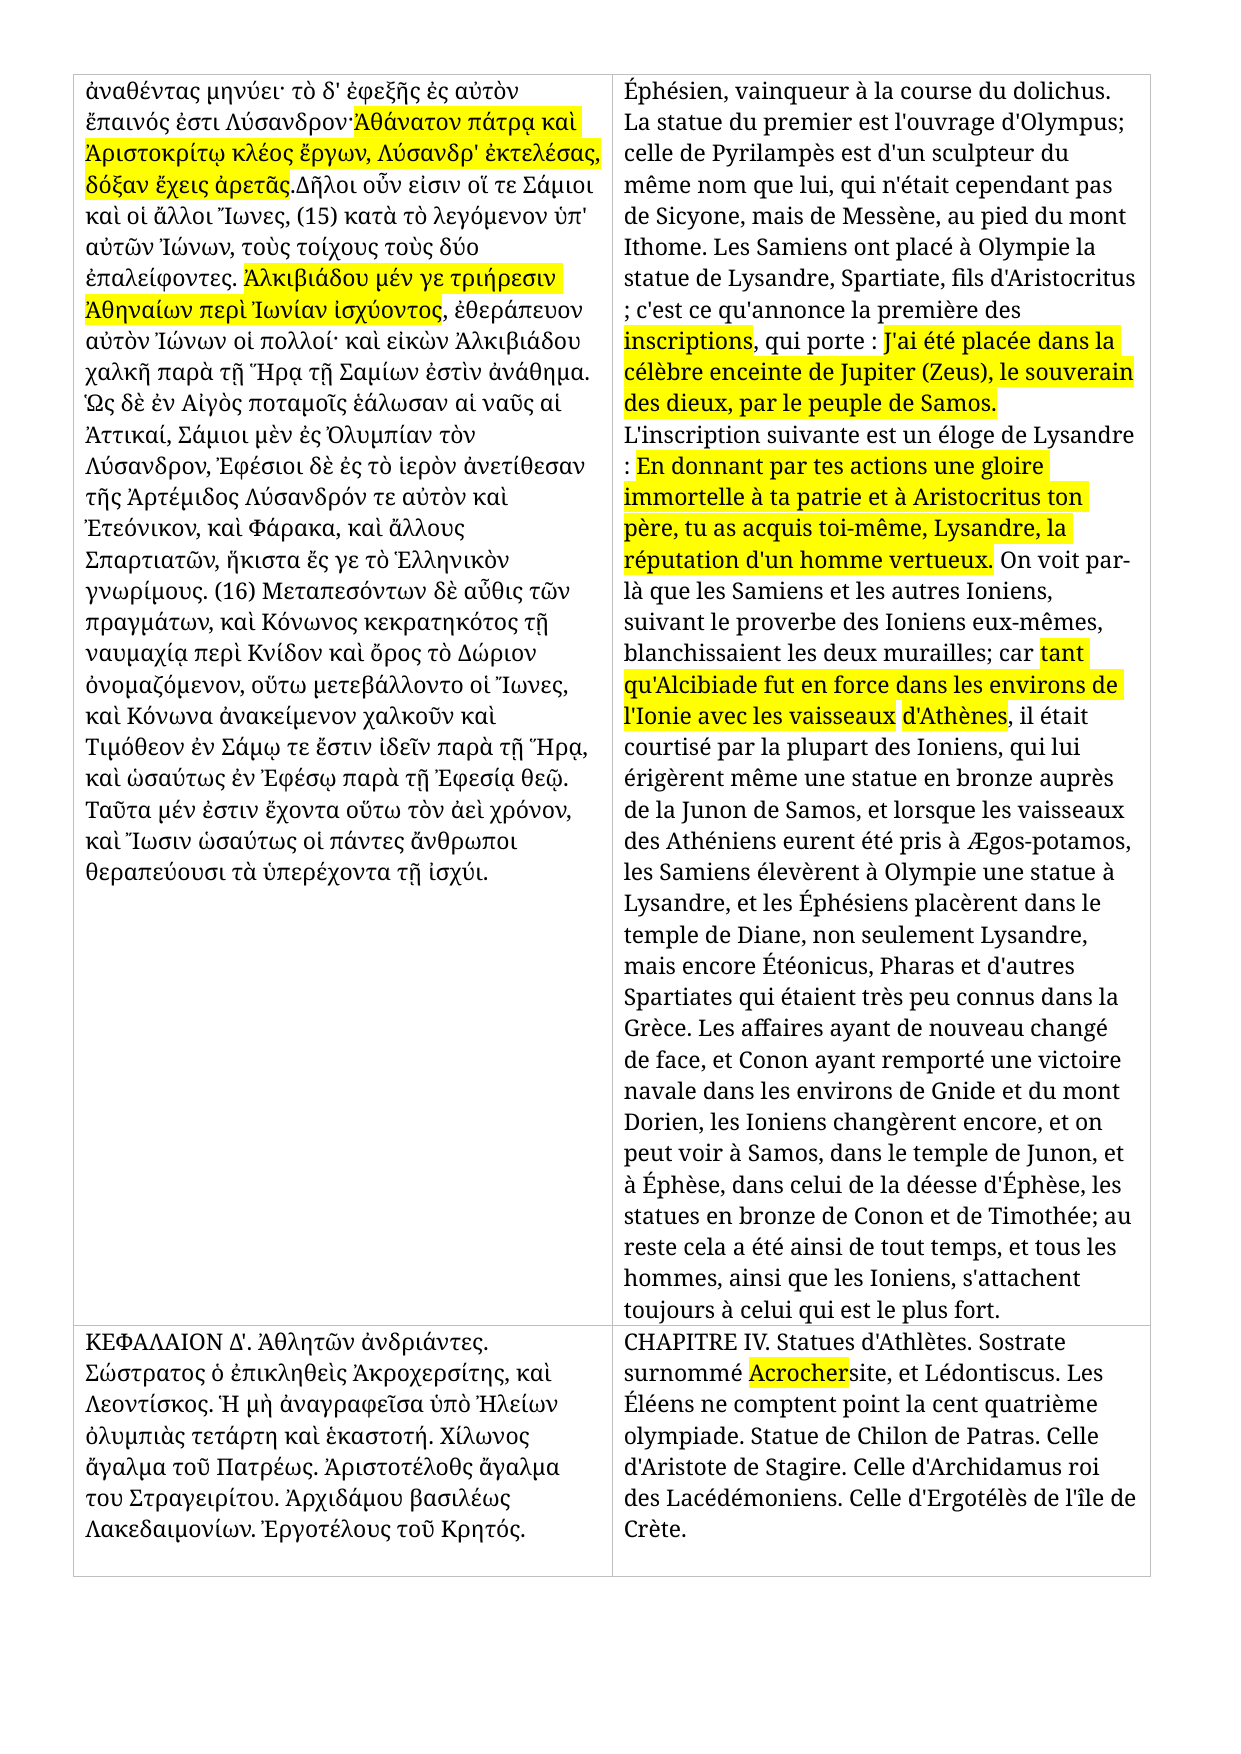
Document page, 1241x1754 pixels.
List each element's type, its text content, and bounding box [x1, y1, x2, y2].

table_cell ἀναθέντας μηνύει· τὸ δ' ἐφεξῆς ἐς αὐτὸν ἔπαινός ἐστι Λύσανδρον·Ἀθάνατον πάτρᾳ καὶ Ἀριστοκρίτῳ κλέος ἔργων, Λύσανδρ' ἐκτελέσας, δόξαν ἔχεις ἀρετᾶς.Δῆλοι οὖν εἰσιν οἵ τε Σάμιοι καὶ οἱ ἄλλοι Ἴωνες, (15) κατὰ τὸ λεγόμενον ὑπ' αὐτῶν Ἰώνων, τοὺς τοίχους τοὺς δύο ἐπαλείφοντες. Ἀλκιβιάδου μέν γε τριήρεσιν Ἀθηναίων περὶ Ἰωνίαν ἰσχύοντος, ἐθεράπευον αὐτὸν Ἰώνων οἱ πολλοί· καὶ εἰκὼν Ἀλκιβιάδου χαλκῆ παρὰ τῇ Ἥρᾳ τῇ Σαμίων ἐστὶν ἀνάθημα. Ὡς δὲ ἐν Αἰγὸς ποταμοῖς ἑάλωσαν αἱ ναῦς αἱ Ἀττικαί, Σάμιοι μὲν ἐς Ὀλυμπίαν τὸν Λύσανδρον, Ἐφέσιοι δὲ ἐς τὸ ἱερὸν ἀνετίθεσαν τῆς Ἀρτέμιδος Λύσανδρόν τε αὐτὸν καὶ Ἐτεόνικον, καὶ Φάρακα, καὶ ἄλλους Σπαρτιατῶν, ἥκιστα ἔς γε τὸ Ἑλληνικὸν γνωρίμους. (16) Μεταπεσόντων δὲ αὖθις τῶν πραγμάτων, καὶ Κόνωνος κεκρατηκότος τῇ ναυμαχίᾳ περὶ Κνίδον καὶ ὄρος τὸ Δώριον ὀνομαζόμενον, οὕτω μετεβάλλοντο οἱ Ἴωνες, καὶ Κόνωνα ἀνακείμενον χαλκοῦν καὶ Τιμόθεον ἐν Σάμῳ τε ἔστιν ἰδεῖν παρὰ τῇ Ἥρᾳ, καὶ ὡσαύτως ἐν Ἐφέσῳ παρὰ τῇ Ἐφεσίᾳ θεῷ. Ταῦτα μέν ἐστιν ἔχοντα οὕτω τὸν ἀεὶ χρόνον, καὶ Ἴωσιν ὡσαύτως οἱ πάντες ἄνθρωποι θεραπεύουσι τὰ ὑπερέχοντα τῇ ἰσχύι. [74, 75, 612, 1325]
table_cell CHAPITRE IV. Statues d'Athlètes. Sostrate surnommé Acrochersite, et Lédontiscus. Les Éléens ne comptent point la cent quatrième olympiade. Statue de Chilon de Patras. Celle d'Aristote de Stagire. Celle d'Archidamus roi des Lacédémoniens. Celle d'Ergotélès de l'île de Crète. [613, 1326, 1150, 1576]
table_cell Éphésien, vainqueur à la course du dolichus. La statue du premier est l'ouvrage d'Olympus; celle de Pyrilampès est d'un sculpteur du même nom que lui, qui n'était cependant pas de Sicyone, mais de Messène, au pied du mont Ithome. Les Samiens ont placé à Olympie la statue de Lysandre, Spartiate, fils d'Aristocritus ; c'est ce qu'annonce la première des inscriptions, qui porte : J'ai été placée dans la célèbre enceinte de Jupiter (Zeus), le souverain des dieux, par le peuple de Samos. L'inscription suivante est un éloge de Lysandre : En donnant par tes actions une gloire immortelle à ta patrie et à Aristocritus ton père, tu as acquis toi-même, Lysandre, la réputation d'un homme vertueux. On voit par-là que les Samiens et les autres Ioniens, suivant le proverbe des Ioniens eux-mêmes, blanchissaient les deux murailles; car tant qu'Alcibiade fut en force dans les environs de l'Ionie avec les vaisseaux d'Athènes, il était courtisé par la plupart des Ioniens, qui lui érigèrent même une statue en bronze auprès de la Junon de Samos, et lorsque les vaisseaux des Athéniens eurent été pris à Ægos-potamos, les Samiens élevèrent à Olympie une statue à Lysandre, et les Éphésiens placèrent dans le temple de Diane, non seulement Lysandre, mais encore Étéonicus, Pharas et d'autres Spartiates qui étaient très peu connus dans la Grèce. Les affaires ayant de nouveau changé de face, et Conon ayant remporté une victoire navale dans les environs de Gnide et du mont Dorien, les Ioniens changèrent encore, et on peut voir à Samos, dans le temple de Junon, et à Éphèse, dans celui de la déesse d'Éphèse, les statues en bronze de Conon et de Timothée; au reste cela a été ainsi de tout temps, et tous les hommes, ainsi que les Ioniens, s'attachent toujours à celui qui est le plus fort. [613, 75, 1150, 1325]
table_cell ΚΕΦΑΛΑΙΟΝ Δ'. Ἀθλητῶν ἀνδριάντες. Σώστρατος ὁ ἐπικληθεὶς Ἀκροχερσίτης, καὶ Λεοντίσκος. Ἡ μὴ ἀναγραφεῖσα ὑπὸ Ἠλείων ὀλυμπιὰς τετάρτη καὶ ἑκαστοτή. Χίλωνος ἄγαλμα τοῦ Πατρέως. Ἀριστοτέλοθς ἄγαλμα του Στραγειρίτου. Ἀρχιδάμου βασιλέως Λακεδαιμονίων. Ἐργοτέλους τοῦ Κρητός. [74, 1326, 612, 1576]
